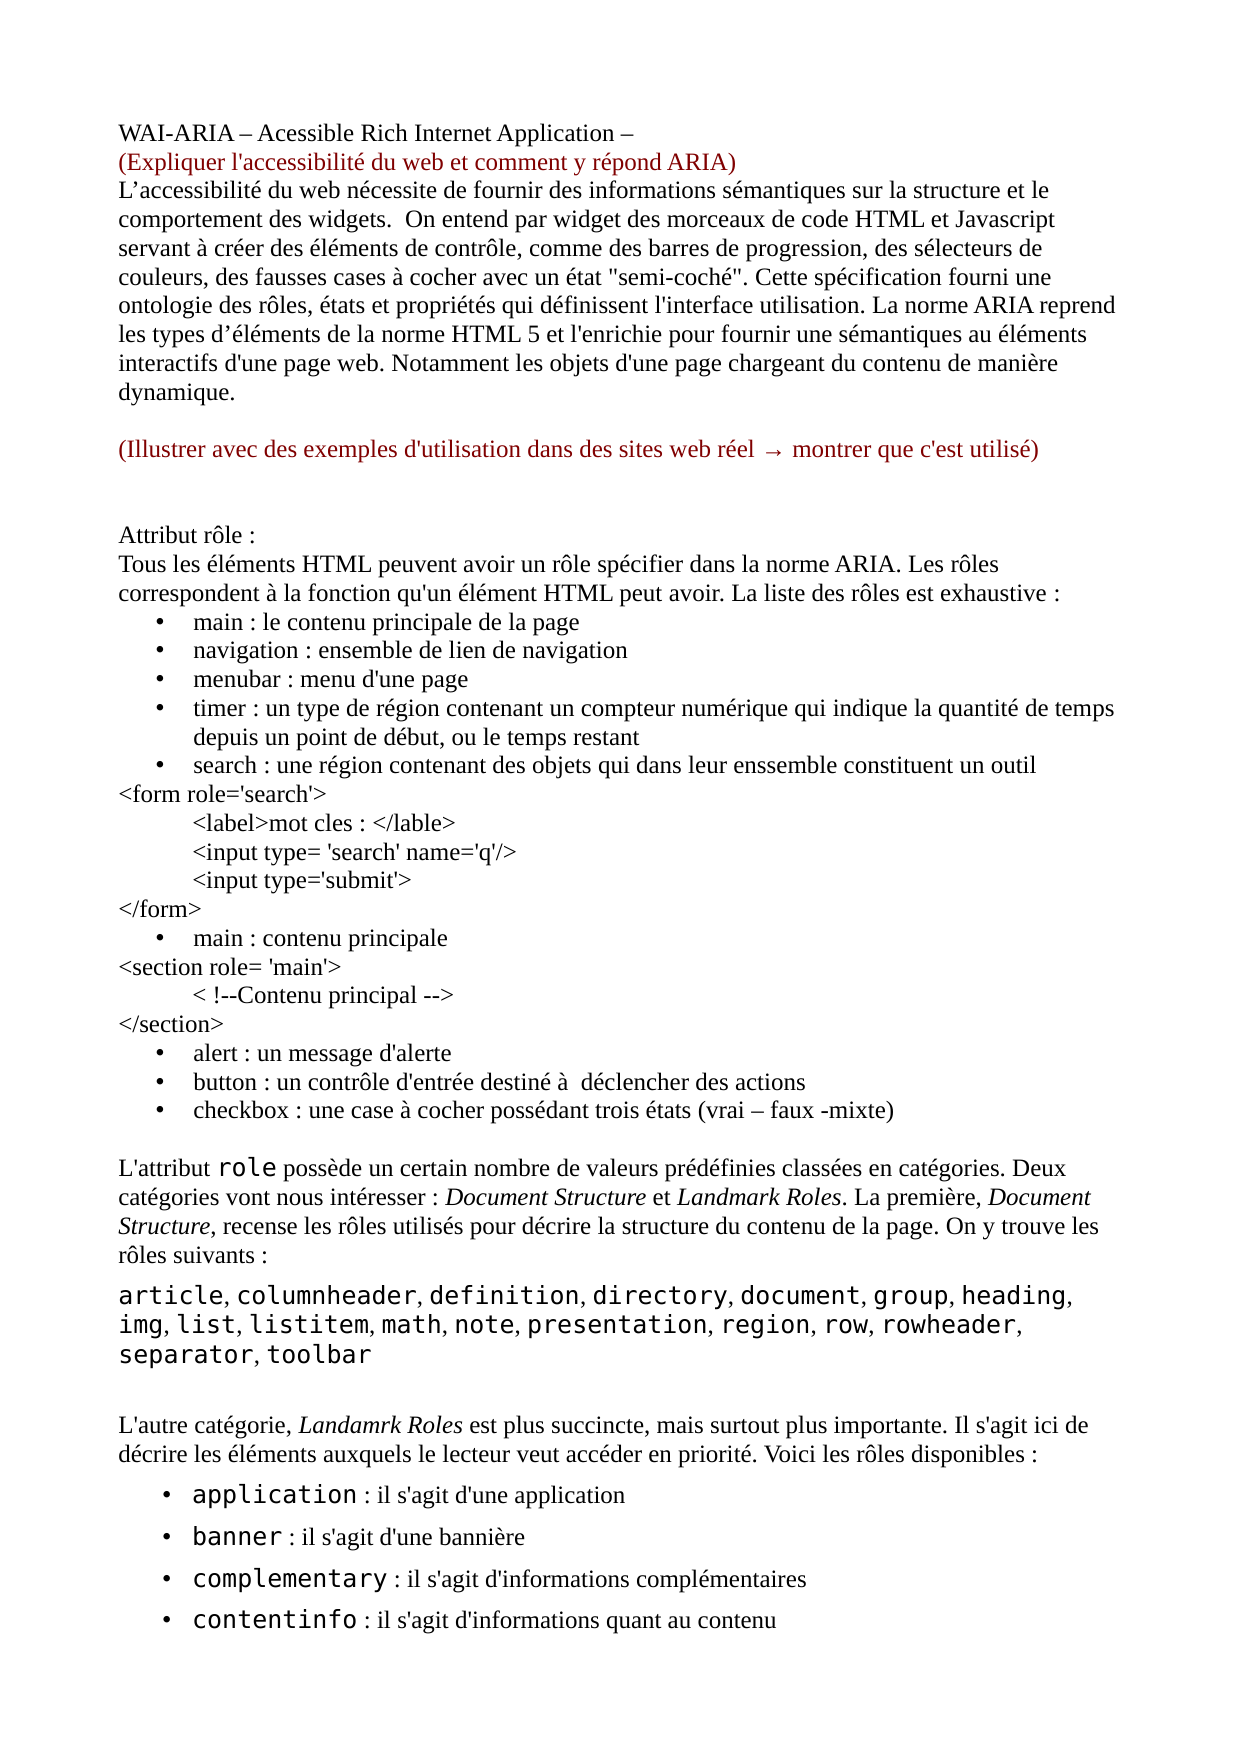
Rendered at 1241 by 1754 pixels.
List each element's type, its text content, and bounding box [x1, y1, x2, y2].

text </form> [118, 894, 1122, 923]
text <input type='submit'> [118, 866, 1122, 894]
list main : le contenu principale de la page [156, 607, 1122, 636]
list complementary : il s'agit d'informations complémentaires [162, 1564, 1122, 1593]
list checkbox : une case à cocher possédant trois états (vrai – faux -mixte) [156, 1096, 1122, 1124]
list contentinfo : il s'agit d'informations quant au contenu [162, 1606, 1122, 1635]
text (Expliquer l'accessibilité du web et comment y répond ARIA) [118, 147, 1122, 176]
text </section> [118, 1009, 1122, 1038]
text L’accessibilité du web nécessite de fournir des informations sémantiques sur la structure et le comportement des widgets. On entend par widget des morceaux de code HTML et Javascript servant à créer des éléments de contrôle, comme des barres de progression, des sélecteurs de couleurs, des fausses cases à cocher avec un état "semi-coché". Cette spécification fourni une ontologie des rôles, états et propriétés qui définissent l'interface utilisation. La norme ARIA reprend les types d’éléments de la norme HTML 5 et l'enrichie pour fournir une sémantiques au éléments interactifs d'une page web. Notamment les objets d'une page chargeant du contenu de manière dynamique. [118, 176, 1122, 406]
text <label>mot cles : </lable> [118, 808, 1122, 837]
text Attribut rôle : [118, 521, 1122, 549]
list navigation : ensemble de lien de navigation [156, 636, 1122, 664]
list search : une région contenant des objets qui dans leur enssemble constituent un outil [156, 751, 1122, 779]
text <form role='search'> [118, 779, 1122, 808]
list timer : un type de région contenant un compteur numérique qui indique la quantité de temps depuis un point de début, ou le temps restant [156, 693, 1122, 751]
text L'autre catégorie, Landamrk Roles est plus succincte, mais surtout plus importante. Il s'agit ici de décrire les éléments auxquels le lecteur veut accéder en priorité. Voici les rôles disponibles : [118, 1410, 1122, 1468]
list menubar : menu d'une page [156, 664, 1122, 693]
text < !--Contenu principal --> [118, 981, 1122, 1009]
text <section role= 'main'> [118, 952, 1122, 981]
text (Illustrer avec des exemples d'utilisation dans des sites web réel → montrer que c'est utilisé) [118, 434, 1122, 463]
text WAI-ARIA – Acessible Rich Internet Application – [118, 118, 1122, 147]
list main : contenu principale [156, 923, 1122, 952]
text L'attribut role possède un certain nombre de valeurs prédéfinies classées en catégories. Deux catégories vont nous intéresser : Document Structure et Landmark Roles. La première, Document Structure, recense les rôles utilisés pour décrire la structure du contenu de la page. On y trouve les rôles suivants : [118, 1153, 1122, 1269]
text Tous les éléments HTML peuvent avoir un rôle spécifier dans la norme ARIA. Les rôles correspondent à la fonction qu'un élément HTML peut avoir. La liste des rôles est exhaustive : [118, 549, 1122, 607]
list banner : il s'agit d'une bannière [162, 1522, 1122, 1551]
list alert : un message d'alerte [156, 1038, 1122, 1067]
list button : un contrôle d'entrée destiné à déclencher des actions [156, 1067, 1122, 1096]
text <input type= 'search' name='q'/> [118, 837, 1122, 866]
text article, columnheader, definition, directory, document, group, heading, img, list, listitem, math, note, presentation, region, row, rowheader, separator, toolbar [118, 1281, 1122, 1369]
list application : il s'agit d'une application [162, 1480, 1122, 1509]
